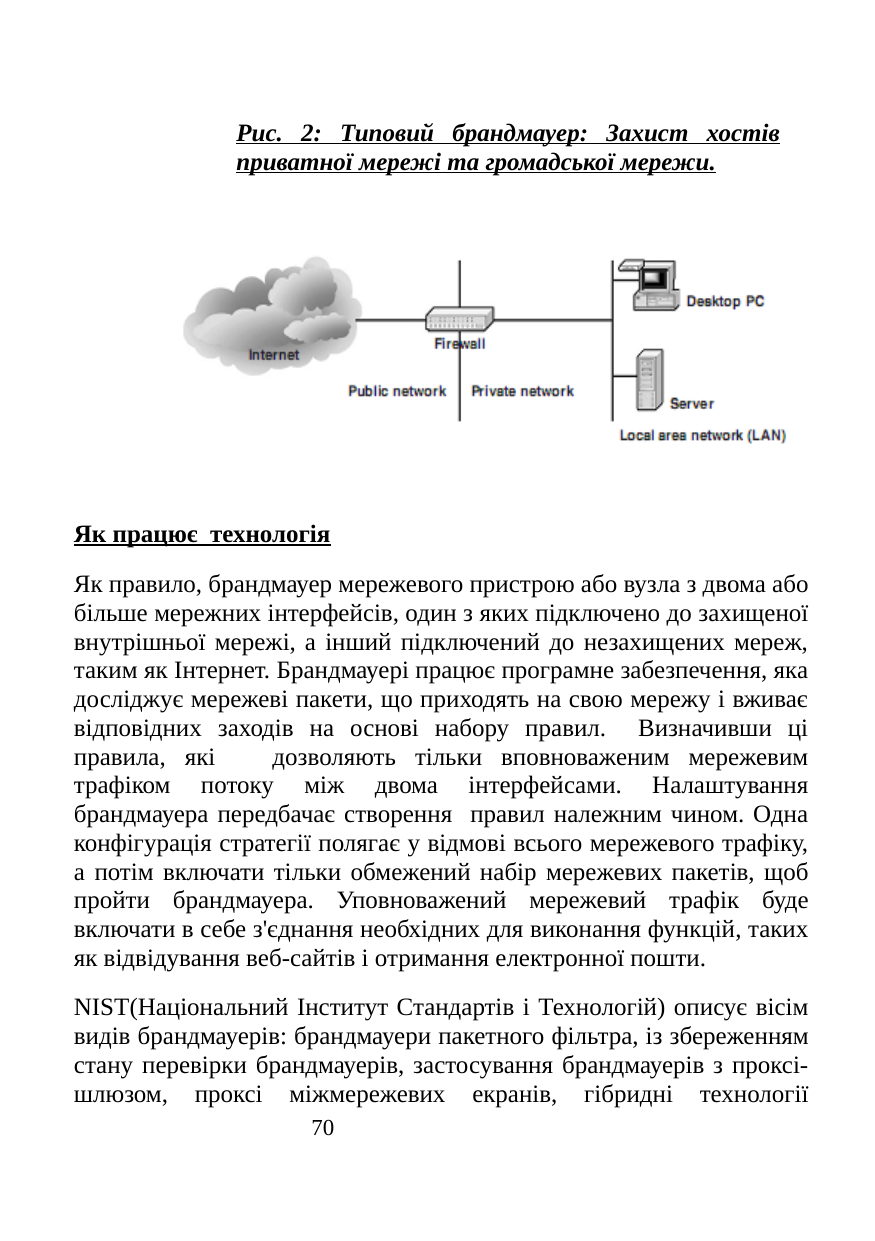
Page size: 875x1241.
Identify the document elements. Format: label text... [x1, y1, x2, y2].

text Рис. 2: Типовий брандмауер: Захист хостів приватної мережі та громадської мережи. [236, 118, 782, 176]
text Як працює технологія [74, 519, 782, 548]
picture [142, 246, 832, 450]
text NIST(Національний Інститут Стандартів і Технологій) описує вісім видів брандмауерів: брандмауери пакетного фільтра, із збереженням стану перевірки брандмауерів, застосування брандмауерів з проксі-шлюзом, проксі міжмережевих екранів, гібридні технології [74, 992, 809, 1107]
text Як правило, брандмауер мережевого пристрою або вузла з двома або більше мережних інтерфейсів, один з яких підключено до захищеної внутрішньої мережі, а інший підключений до незахищених мереж, таким як Інтернет. Брандмауері працює програмне забезпечення, яка досліджує мережеві пакети, що приходять на свою мережу і вживає відповідних заходів на основі набору правил. Визначивши ці правила, які дозволяють тільки вповноваженим мережевим трафіком потоку між двома інтерфейсами. Налаштування брандмауера передбачає створення правил належним чином. Одна конфігурація стратегії полягає у відмові всього мережевого трафіку, а потім включати тільки обмежений набір мережевих пакетів, щоб пройти брандмауера. Уповноважений мережевий трафік буде включати в себе з'єднання необхідних для виконання функцій, таких як відвідування веб-сайтів і отримання електронної пошти. [74, 569, 809, 972]
